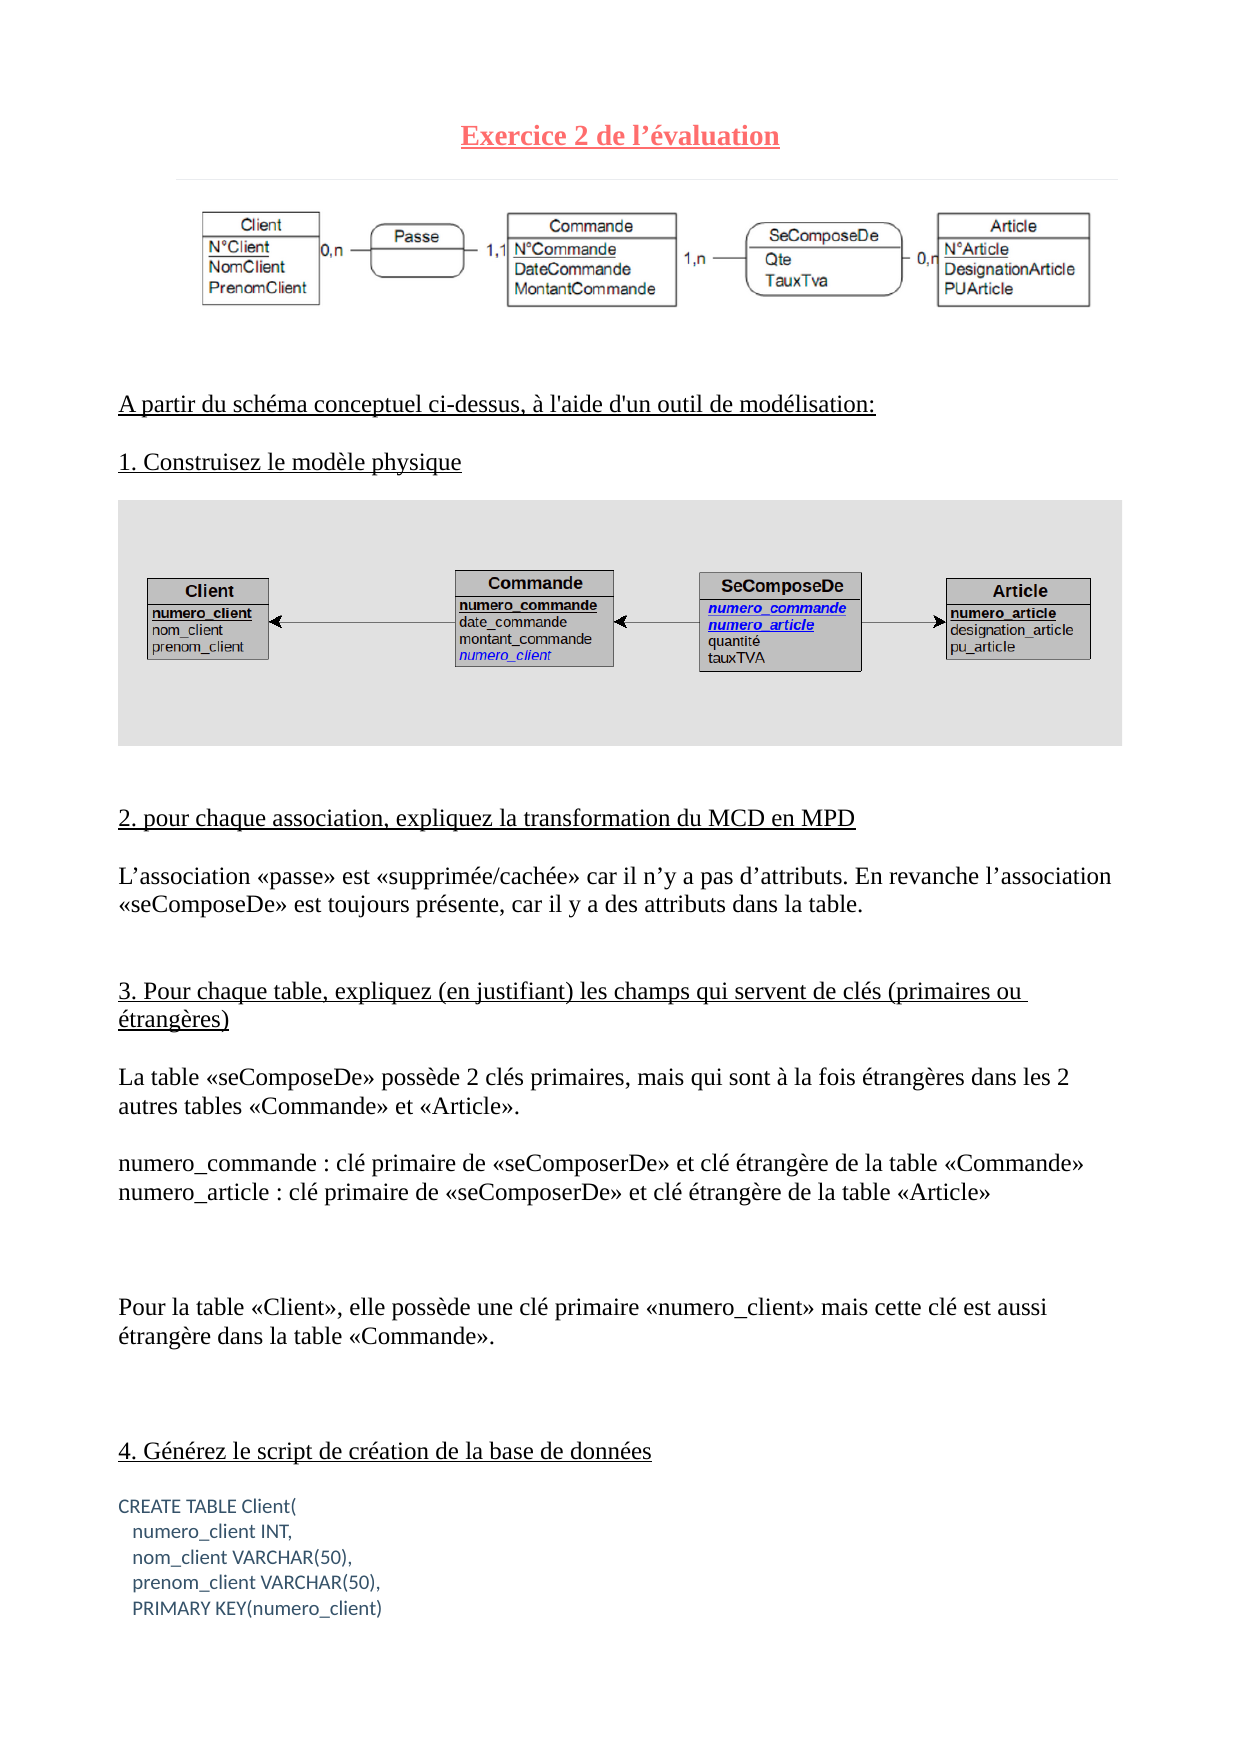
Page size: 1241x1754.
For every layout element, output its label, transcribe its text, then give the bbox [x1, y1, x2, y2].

text A partir du schéma conceptuel ci-dessus, à l'aide d'un outil de modélisation: [118, 389, 1122, 418]
text numero_article : clé primaire de «seComposerDe» et clé étrangère de la table «Article» [118, 1177, 1122, 1206]
text La table «seComposeDe» possède 2 clés primaires, mais qui sont à la fois étrangères dans les 2 autres tables «Commande» et «Article». [118, 1062, 1122, 1119]
picture [118, 500, 1123, 746]
text 2. pour chaque association, expliquez la transformation du MCD en MPD [118, 803, 1122, 832]
text CREATE TABLE Client( [118, 1493, 1122, 1519]
text Exercice 2 de l’évaluation [118, 118, 1122, 152]
text L’association «passe» est «supprimée/cachée» car il n’y a pas d’attributs. En revanche l’association «seComposeDe» est toujours présente, car il y a des attributs dans la table. [118, 861, 1122, 918]
text numero_client INT, [118, 1519, 1122, 1544]
text PRIMARY KEY(numero_client) [118, 1595, 1122, 1620]
text numero_commande : clé primaire de «seComposerDe» et clé étrangère de la table «Commande» [118, 1148, 1122, 1177]
picture [130, 176, 1135, 328]
text 1. Construisez le modèle physique [118, 447, 1122, 476]
text prenom_client VARCHAR(50), [118, 1569, 1122, 1595]
text 4. Générez le script de création de la base de données [118, 1436, 1122, 1464]
text nom_client VARCHAR(50), [118, 1544, 1122, 1569]
text 3. Pour chaque table, expliquez (en justifiant) les champs qui servent de clés (primaires ou étrangères) [118, 976, 1122, 1033]
text Pour la table «Client», elle possède une clé primaire «numero_client» mais cette clé est aussi étrangère dans la table «Commande». [118, 1292, 1122, 1349]
